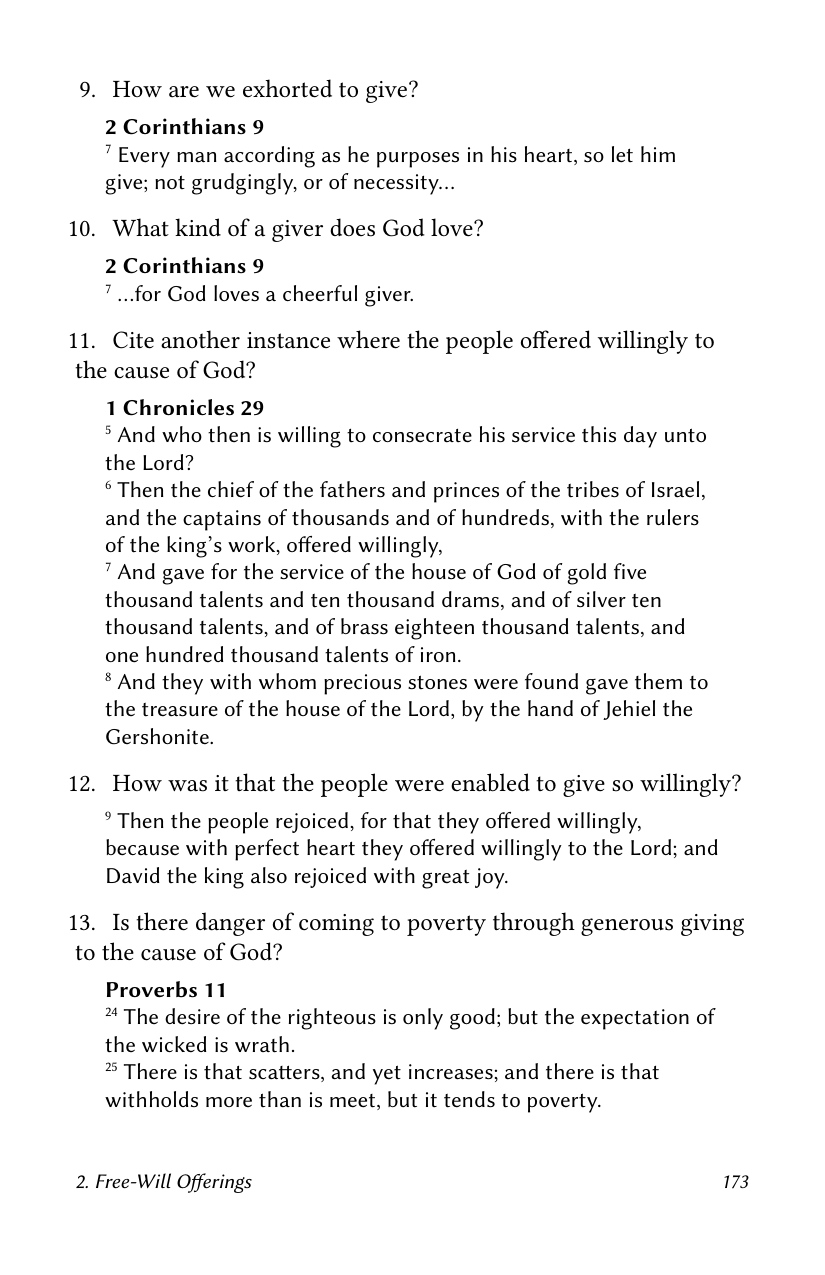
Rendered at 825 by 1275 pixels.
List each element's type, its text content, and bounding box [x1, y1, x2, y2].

text 5 And who then is willing to consecrate his service this day unto the Lord? [105, 422, 720, 476]
text 2 Corinthians 9 [105, 114, 750, 140]
text 7 Every man according as he purposes in his heart, so let him give; not grudgingly, or of necessity... [105, 141, 720, 195]
list What kind of a giver does God love? [75, 214, 750, 243]
text 6 Then the chief of the fathers and princes of the tribes of Israel, and the captains of thousands and of hundreds, with the rulers of the king’s work, offered willingly, [105, 477, 720, 558]
text Proverbs 11 [105, 977, 750, 1003]
text 7 ...for God loves a cheerful giver. [105, 281, 720, 307]
text 8 And they with whom precious stones were found gave them to the treasure of the house of the Lord, by the hand of Jehiel the Gershonite. [105, 669, 720, 750]
list How are we exhorted to give? [75, 75, 750, 103]
text 24 The desire of the righteous is only good; but the expectation of the wicked is wrath. [105, 1004, 720, 1058]
text 9 Then the people rejoiced, for that they offered willingly, because with perfect heart they offered willingly to the Lord; and David the king also rejoiced with great joy. [105, 808, 720, 889]
list How was it that the people were enabled to give so willingly? [75, 769, 750, 797]
text 7 And gave for the service of the house of God of gold five thousand talents and ten thousand drams, and of silver ten thousand talents, and of brass eighteen thousand talents, and one hundred thousand talents of iron. [105, 559, 720, 668]
text 2 Corinthians 9 [105, 253, 750, 279]
list Is there danger of coming to poverty through generous giving to the cause of God? [75, 908, 750, 966]
text 25 There is that scatters, and yet increases; and there is that withholds more than is meet, but it tends to poverty. [105, 1059, 720, 1113]
text 1 Chronicles 29 [105, 395, 750, 421]
list Cite another instance where the people offered willingly to the cause of God? [75, 326, 750, 384]
